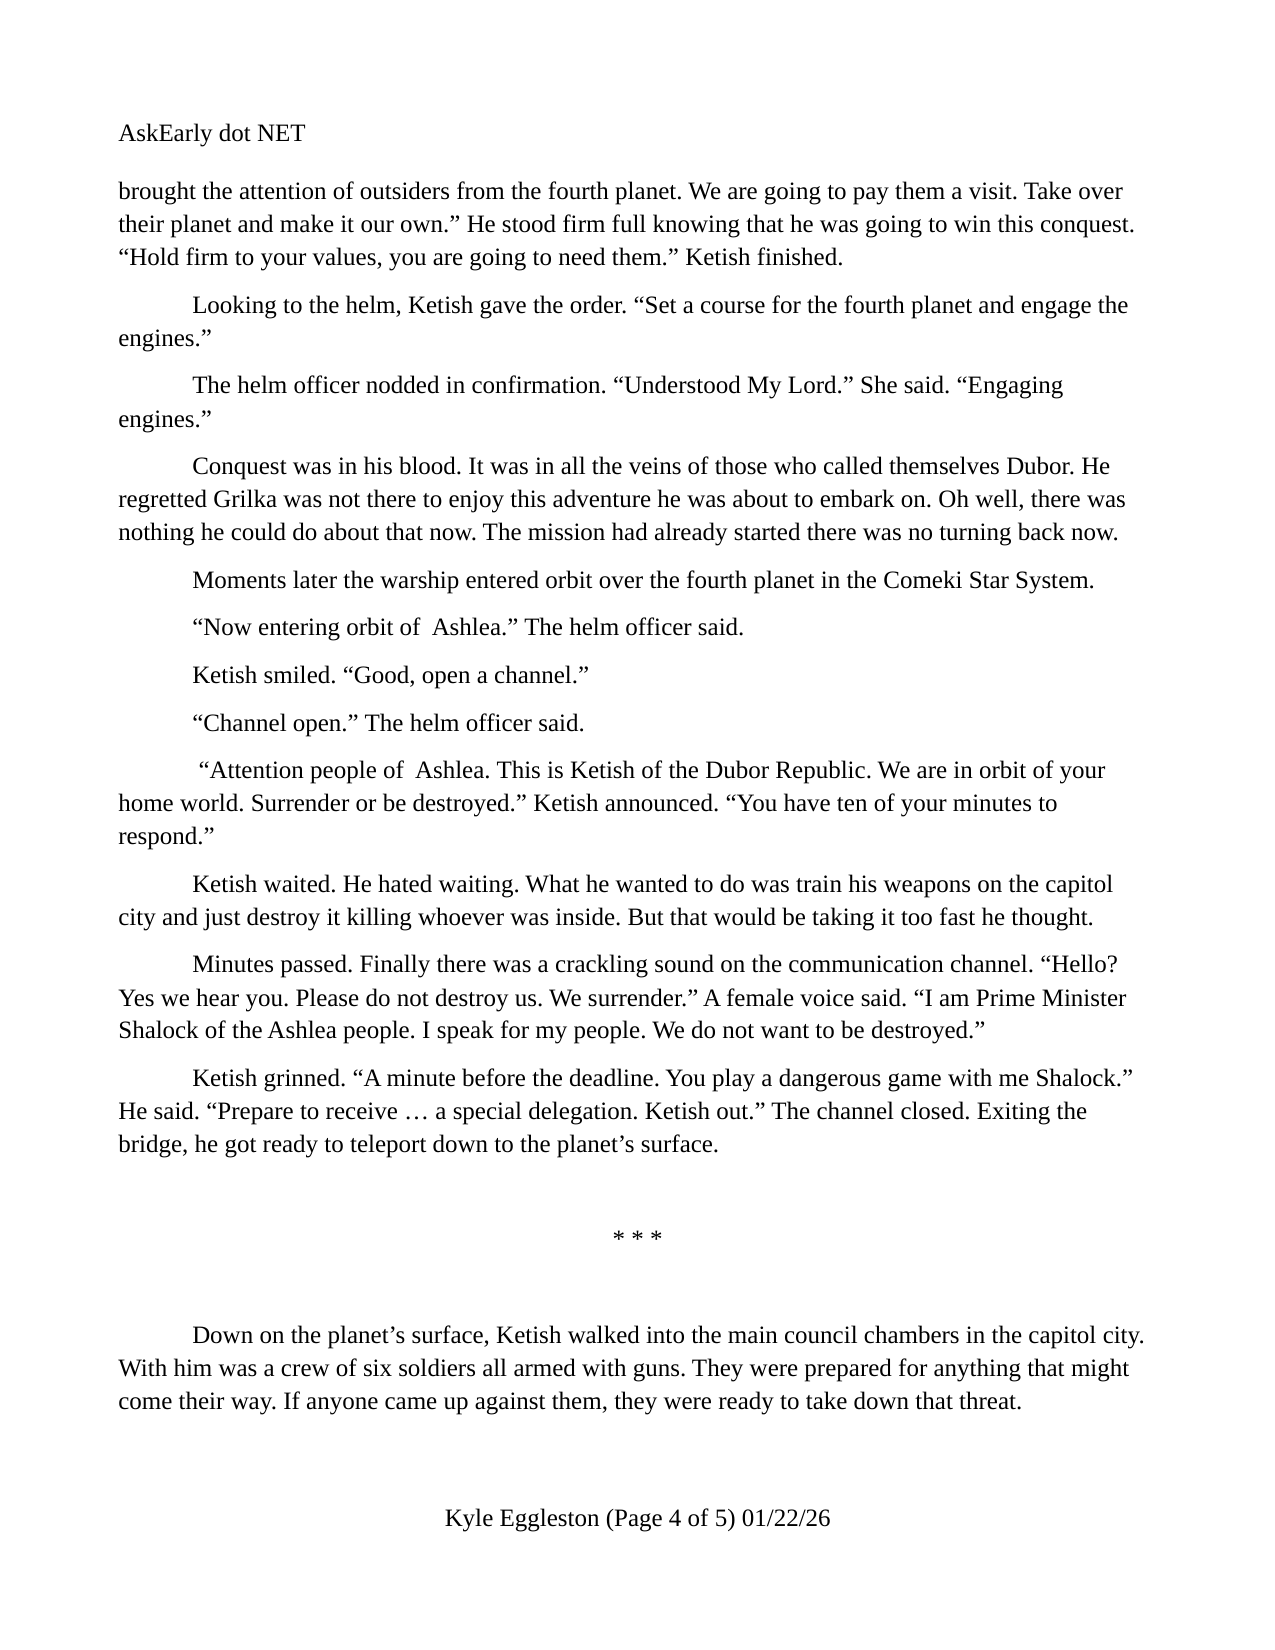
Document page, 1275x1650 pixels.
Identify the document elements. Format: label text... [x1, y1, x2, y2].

text Conquest was in his blood. It was in all the veins of those who called themselves Dubor. He regretted Grilka was not there to enjoy this adventure he was about to embark on. Oh well, there was nothing he could do about that now. The mission had already started there was no turning back now. [118, 451, 1157, 546]
text Ketish smiled. “Good, open a channel.” [118, 660, 1157, 689]
text * * * [118, 1224, 1157, 1253]
text Minutes passed. Finally there was a crackling sound on the communication channel. “Hello? Yes we hear you. Please do not destroy us. We surrender.” A female voice said. “I am Prime Minister Shalock of the Ashlea people. I speak for my people. We do not want to be destroyed.” [118, 949, 1157, 1044]
text Down on the planet’s surface, Ketish walked into the main council chambers in the capitol city. With him was a crew of six soldiers all armed with guns. They were prepared for anything that might come their way. If anyone came up against them, they were ready to take down that threat. [118, 1320, 1157, 1414]
text The helm officer nodded in confirmation. “Understood My Lord.” She said. “Engaging engines.” [118, 371, 1157, 432]
text Ketish waited. He hated waiting. What he wanted to do was train his weapons on the capitol city and just destroy it killing whoever was inside. But that would be taking it too fast he thought. [118, 869, 1157, 931]
text Looking to the helm, Ketish gave the order. “Set a course for the fourth planet and engage the engines.” [118, 290, 1157, 352]
text Ketish grinned. “A minute before the deadline. You play a dangerous game with me Shalock.” He said. “Prepare to receive … a special delegation. Ketish out.” The channel closed. Exiting the bridge, he got ready to teleport down to the planet’s surface. [118, 1063, 1157, 1158]
text “Attention people of Ashlea. This is Ketish of the Dubor Republic. We are in orbit of your home world. Surrender or be destroyed.” Ketish announced. “You have ten of your minutes to respond.” [118, 755, 1157, 850]
text Moments later the warship entered orbit over the fourth planet in the Comeki Star System. [118, 565, 1157, 594]
text brought the attention of outsiders from the fourth planet. We are going to pay them a visit. Take over their planet and make it our own.” He stood firm full knowing that he was going to win this conquest. “Hold firm to your values, you are going to need them.” Ketish finished. [118, 176, 1157, 271]
text “Now entering orbit of Ashlea.” The helm officer said. [118, 612, 1157, 641]
text “Channel open.” The helm officer said. [118, 708, 1157, 736]
